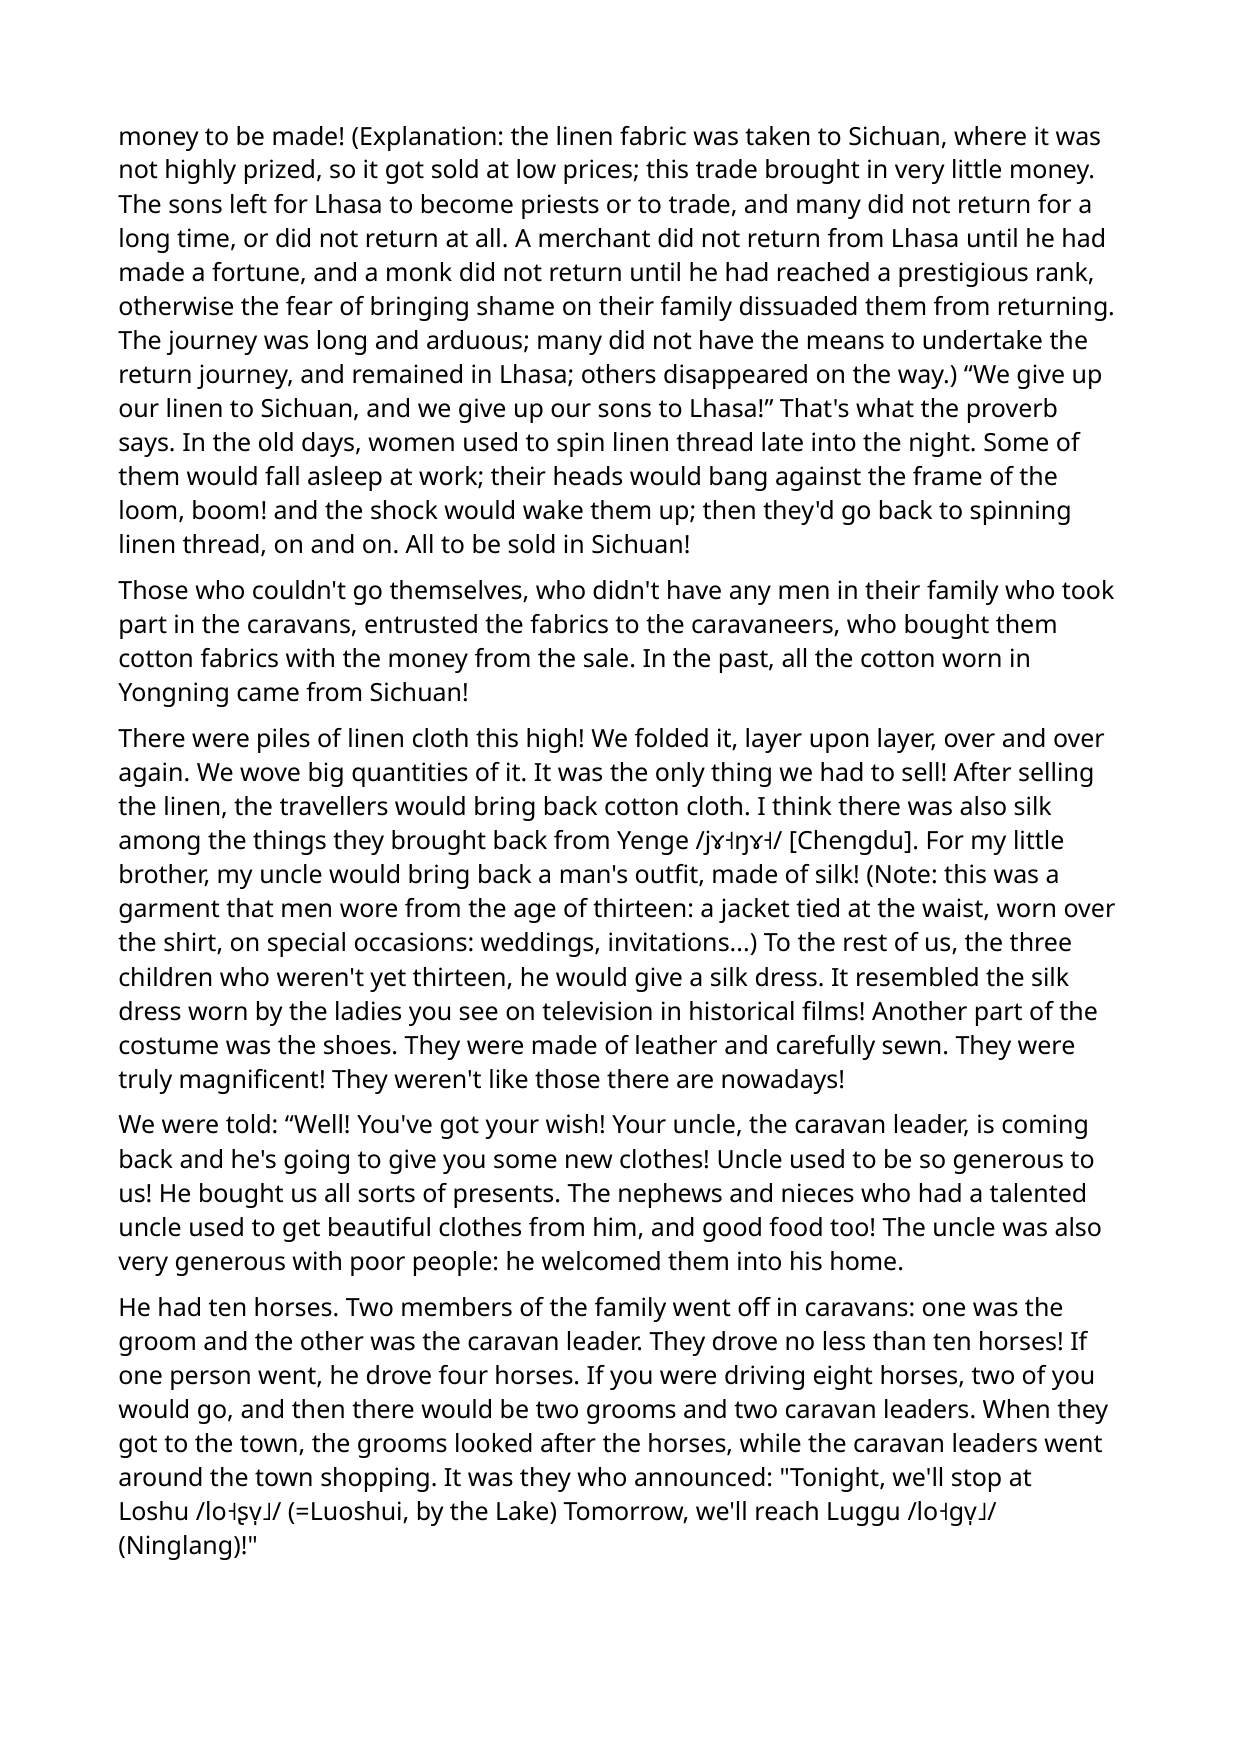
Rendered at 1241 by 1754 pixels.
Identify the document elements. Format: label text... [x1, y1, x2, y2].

text We were told: “Well! You've got your wish! Your uncle, the caravan leader, is coming back and he's going to give you some new clothes! Uncle used to be so generous to us! He bought us all sorts of presents. The nephews and nieces who had a talented uncle used to get beautiful clothes from him, and good food too! The uncle was also very generous with poor people: he welcomed them into his home. [118, 1107, 1122, 1277]
text He had ten horses. Two members of the family went off in caravans: one was the groom and the other was the caravan leader. They drove no less than ten horses! If one person went, he drove four horses. If you were driving eight horses, two of you would go, and then there would be two grooms and two caravan leaders. When they got to the town, the grooms looked after the horses, while the caravan leaders went around the town shopping. It was they who announced: "Tonight, we'll stop at Loshu /lo˧ʂv̩˩/ (=Luoshui, by the Lake) Tomorrow, we'll reach Luggu /lo˧gv̩˩/ (Ninglang)!" [118, 1289, 1122, 1562]
text There were piles of linen cloth this high! We folded it, layer upon layer, over and over again. We wove big quantities of it. It was the only thing we had to sell! After selling the linen, the travellers would bring back cotton cloth. I think there was also silk among the things they brought back from Yenge /jɤ˧ŋɤ˧/ [Chengdu]. For my little brother, my uncle would bring back a man's outfit, made of silk! (Note: this was a garment that men wore from the age of thirteen: a jacket tied at the waist, worn over the shirt, on special occasions: weddings, invitations...) To the rest of us, the three children who weren't yet thirteen, he would give a silk dress. It resembled the silk dress worn by the ladies you see on television in historical films! Another part of the costume was the shoes. They were made of leather and carefully sewn. They were truly magnificent! They weren't like those there are nowadays! [118, 721, 1122, 1095]
text Those who couldn't go themselves, who didn't have any men in their family who took part in the caravans, entrusted the fabrics to the caravaneers, who bought them cotton fabrics with the money from the sale. In the past, all the cotton worn in Yongning came from Sichuan! [118, 573, 1122, 709]
text money to be made! (Explanation: the linen fabric was taken to Sichuan, where it was not highly prized, so it got sold at low prices; this trade brought in very little money. The sons left for Lhasa to become priests or to trade, and many did not return for a long time, or did not return at all. A merchant did not return from Lhasa until he had made a fortune, and a monk did not return until he had reached a prestigious rank, otherwise the fear of bringing shame on their family dissuaded them from returning. The journey was long and arduous; many did not have the means to undertake the return journey, and remained in Lhasa; others disappeared on the way.) “We give up our linen to Sichuan, and we give up our sons to Lhasa!” That's what the proverb says. In the old days, women used to spin linen thread late into the night. Some of them would fall asleep at work; their heads would bang against the frame of the loom, boom! and the shock would wake them up; then they'd go back to spinning linen thread, on and on. All to be sold in Sichuan! [118, 118, 1122, 561]
